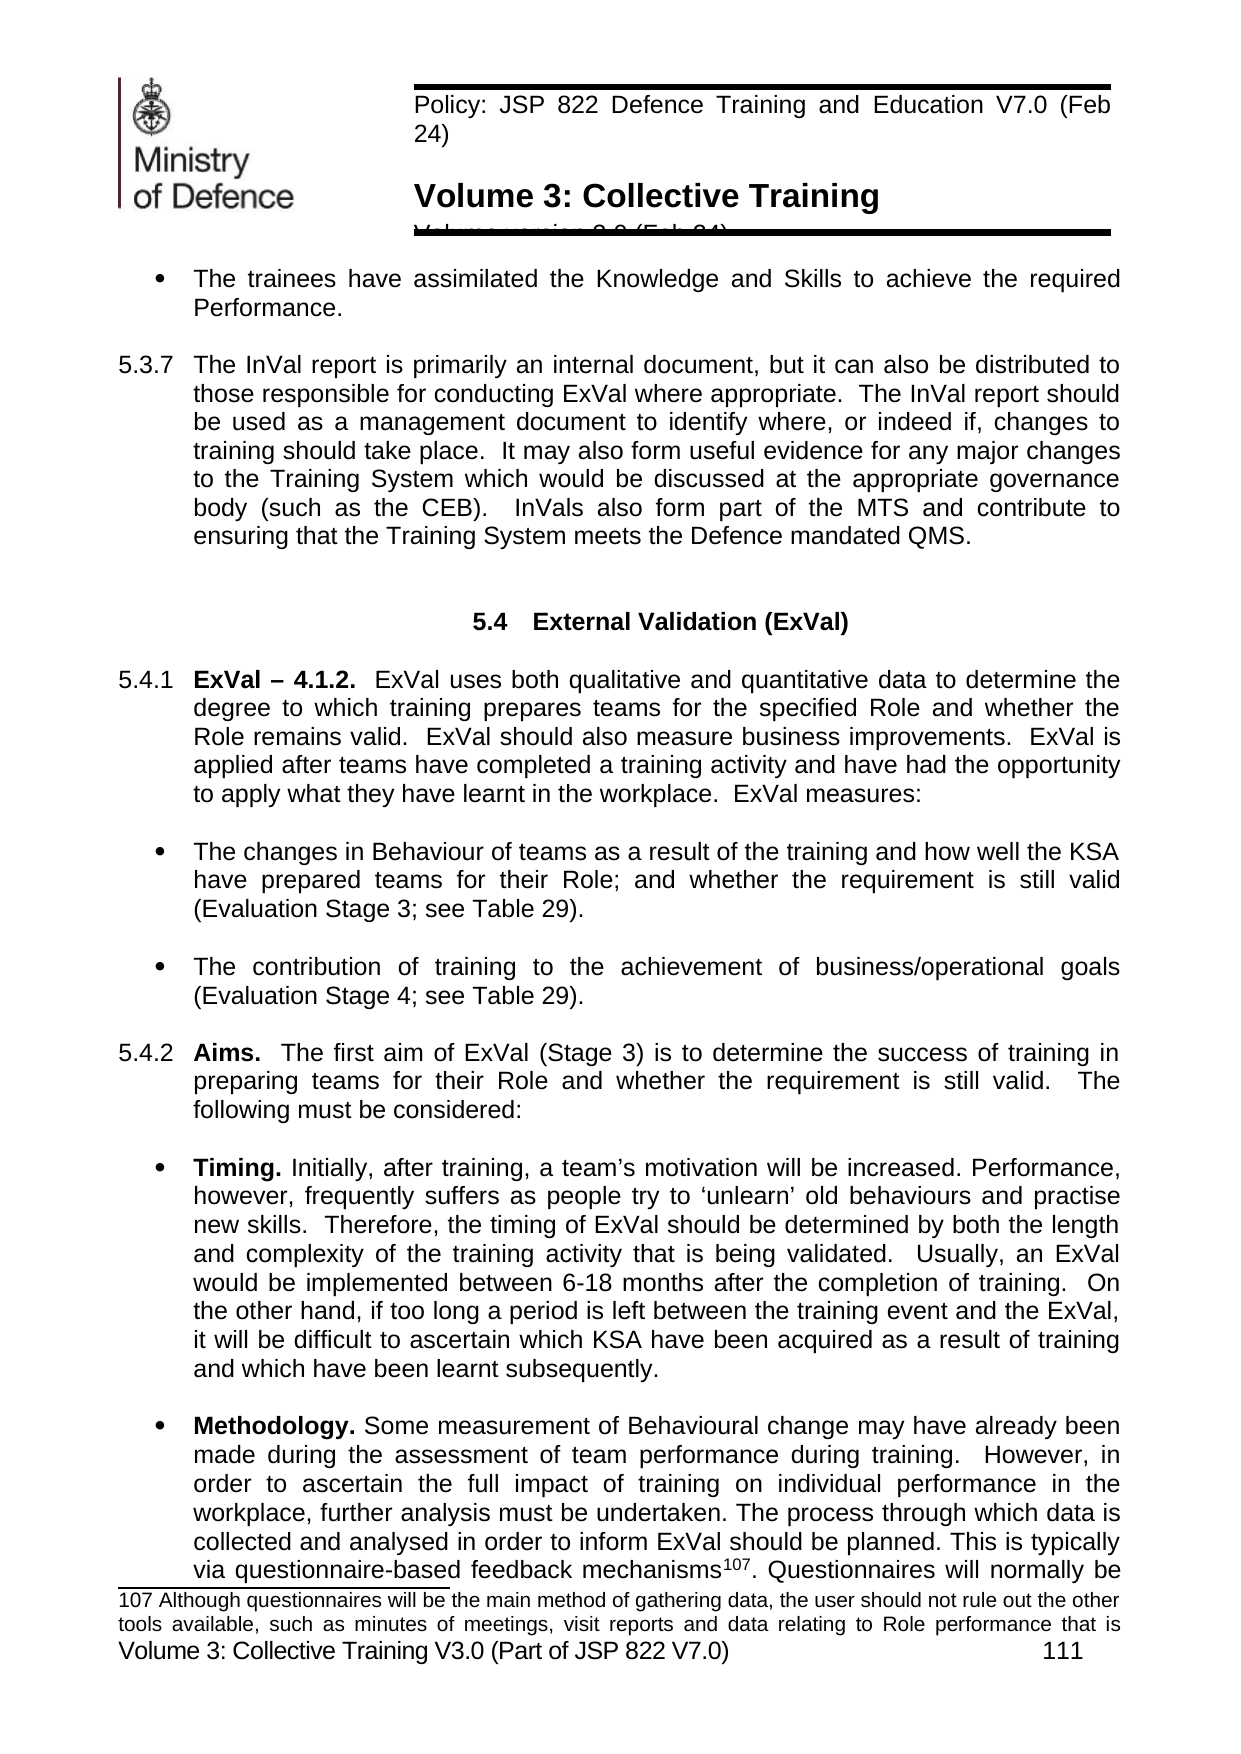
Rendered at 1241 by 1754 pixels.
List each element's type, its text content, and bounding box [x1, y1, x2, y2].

list Methodology. Some measurement of Behavioural change may have already been made during the assessment of team performance during training. However, in order to ascertain the full impact of training on individual performance in the workplace, further analysis must be undertaken. The process through which data is collected and analysed in order to inform ExVal should be planned. This is typically via questionnaire-based feedback mechanisms. Questionnaires will normally be [156, 1411, 1122, 1584]
list The changes in Behaviour of teams as a result of the training and how well the KSA have prepared teams for their Role; and whether the requirement is still valid (Evaluation Stage 3; see Table 29). [156, 837, 1122, 923]
subtitle External Validation (ExVal) [472, 608, 1122, 636]
subtitle The InVal report is primarily an internal document, but it can also be distributed to those responsible for conducting ExVal where appropriate. The InVal report should be used as a management document to identify where, or indeed if, changes to training should take place. It may also form useful evidence for any major changes to the Training System which would be discussed at the appropriate governance body (such as the CEB). InVals also form part of the MTS and contribute to ensuring that the Training System meets the Defence mandated QMS. [118, 351, 1122, 550]
subtitle ExVal – 4.1.2. ExVal uses both qualitative and quantitative data to determine the degree to which training prepares teams for the specified Role and whether the Role remains valid. ExVal should also measure business improvements. ExVal is applied after teams have completed a training activity and have had the opportunity to apply what they have learnt in the workplace. ExVal measures: [118, 665, 1122, 808]
list The trainees have assimilated the Knowledge and Skills to achieve the required Performance. [156, 264, 1122, 322]
list Timing. Initially, after training, a team’s motivation will be increased. Performance, however, frequently suffers as people try to ‘unlearn’ old behaviours and practise new skills. Therefore, the timing of ExVal should be determined by both the length and complexity of the training activity that is being validated. Usually, an ExVal would be implemented between 6-18 months after the completion of training. On the other hand, if too long a period is left between the training event and the ExVal, it will be difficult to ascertain which KSA have been acquired as a result of training and which have been learnt subsequently. [156, 1152, 1122, 1383]
list Although questionnaires will be the main method of gathering data, the user should not rule out the other tools available, such as minutes of meetings, visit reports and data relating to Role performance that is [118, 1588, 1122, 1636]
subtitle Aims. The first aim of ExVal (Stage 3) is to determine the success of training in preparing teams for their Role and whether the requirement is still valid. The following must be considered: [118, 1038, 1122, 1124]
list The contribution of training to the achievement of business/operational goals (Evaluation Stage 4; see Table 29). [156, 952, 1122, 1009]
